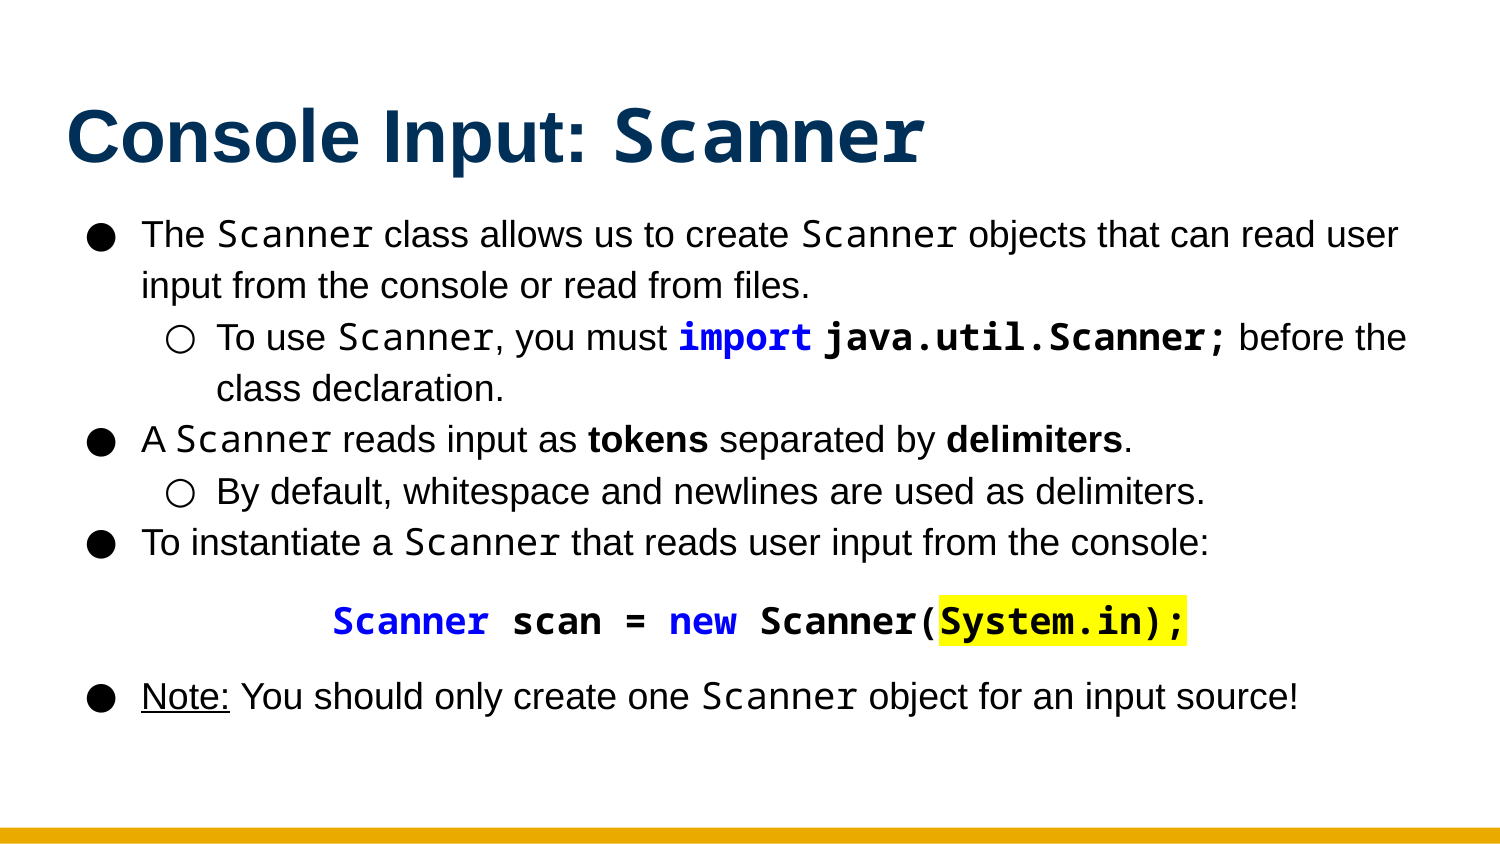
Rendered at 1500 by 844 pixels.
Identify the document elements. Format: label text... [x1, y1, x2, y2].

title Console Input: Scanner [51, 72, 1449, 189]
text_box Scanner scan = new Scanner(System.in); [239, 583, 1261, 650]
list The Scanner class allows us to create Scanner objects that can read user input from the console or read from files. To use Scanner, you must import java.util.Scanner; before the class declaration. A Scanner reads input as tokens separated by delimiters. By default, whitespace and newlines are used as delimiters. To instantiate a Scanner that reads user input from the console: Note: You should only create one Scanner object for an input source! [51, 189, 1449, 747]
